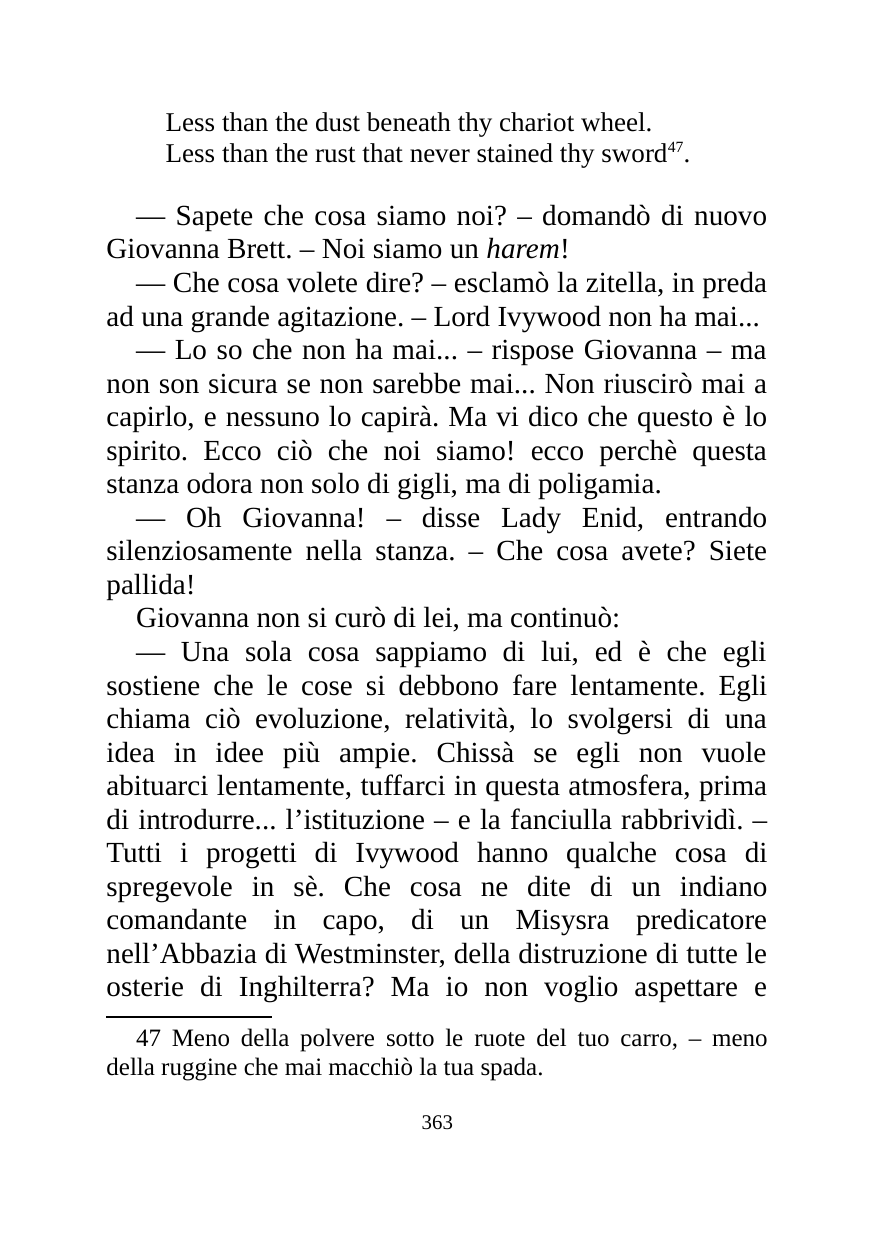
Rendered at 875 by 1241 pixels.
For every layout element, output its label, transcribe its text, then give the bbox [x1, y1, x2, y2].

text Less than the dust beneath thy chariot wheel. Less than the rust that never stained thy sword. [165, 106, 768, 168]
text — Sapete che cosa siamo noi? – domandò di nuovo Giovanna Brett. – Noi siamo un harem! [106, 198, 768, 265]
text — Una sola cosa sappiamo di lui, ed è che egli sostiene che le cose si debbono fare lentamente. Egli chiama ciò evoluzione, relatività, lo svolgersi di una idea in idee più ampie. Chissà se egli non vuole abituarci lentamente, tuffarci in questa atmosfera, prima di introdurre... l’istituzione – e la fanciulla rabbrividì. – Tutti i progetti di Ivywood hanno qualche cosa di spregevole in sè. Che cosa ne dite di un indiano comandante in capo, di un Misysra predicatore nell’Abbazia di Westminster, della distruzione di tutte le osterie di Inghilterra? Ma io non voglio aspettare e [106, 634, 768, 1003]
text Giovanna non si curò di lei, ma continuò: [106, 601, 768, 634]
text — Che cosa volete dire? – esclamò la zitella, in preda ad una grande agitazione. – Lord Ivywood non ha mai... [106, 265, 768, 332]
text Meno della polvere sotto le ruote del tuo carro, – meno della ruggine che mai macchiò la tua spada. [106, 1023, 768, 1080]
text — Lo so che non ha mai... – rispose Giovanna – ma non son sicura se non sarebbe mai... Non riuscirò mai a capirlo, e nessuno lo capirà. Ma vi dico che questo è lo spirito. Ecco ciò che noi siamo! ecco perchè questa stanza odora non solo di gigli, ma di poligamia. [106, 332, 768, 500]
text — Oh Giovanna! – disse Lady Enid, entrando silenziosamente nella stanza. – Che cosa avete? Siete pallida! [106, 500, 768, 601]
